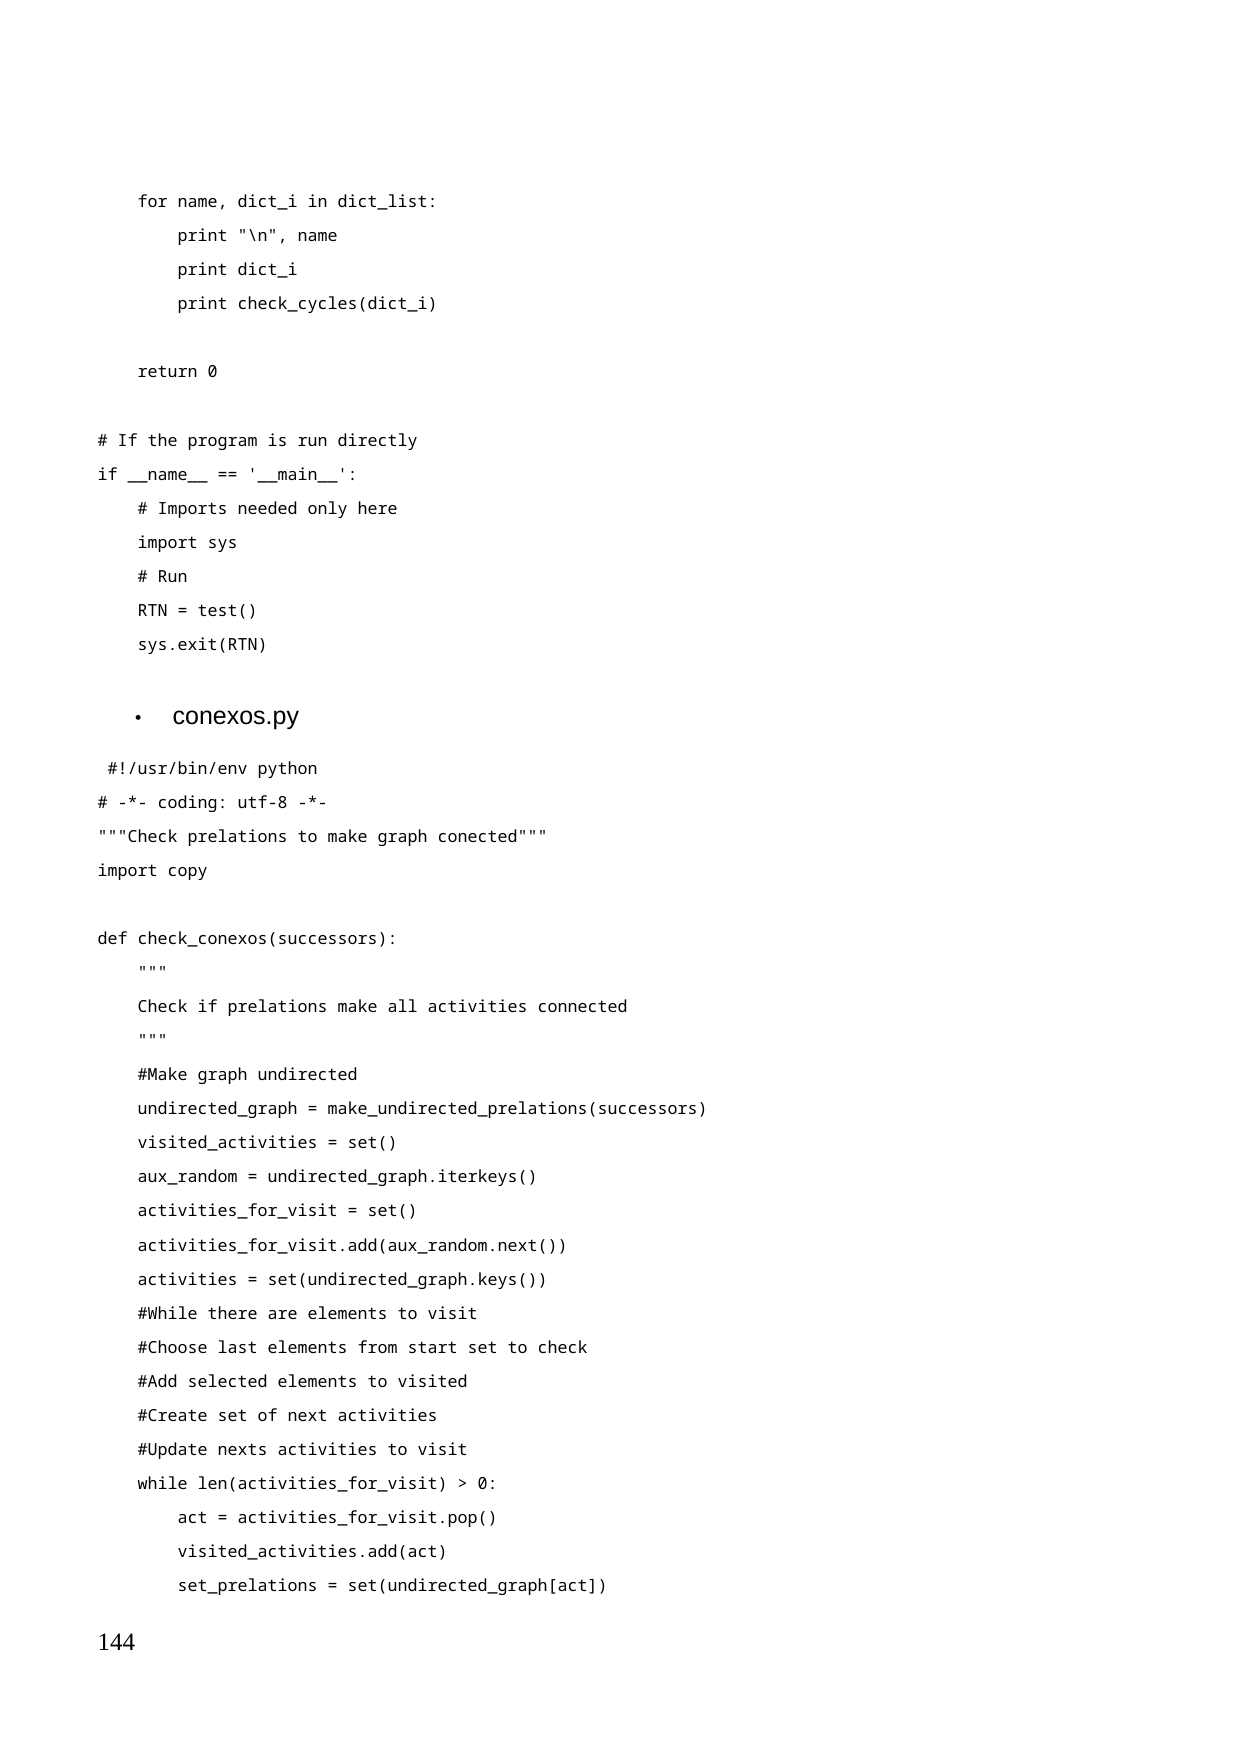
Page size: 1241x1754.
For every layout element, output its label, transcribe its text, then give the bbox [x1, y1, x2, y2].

text if __name__ == '__main__': [97, 462, 1113, 485]
text undirected_graph = make_undirected_prelations(successors) [97, 1097, 1113, 1119]
text #!/usr/bin/env python [97, 756, 1113, 779]
text """ [97, 1029, 1113, 1051]
text #Add selected elements to visited [97, 1369, 1113, 1392]
text print dict_i [97, 258, 1113, 281]
text """Check prelations to make graph conected""" [97, 824, 1113, 847]
text import copy [97, 858, 1113, 881]
text print "\n", name [97, 224, 1113, 246]
text set_prelations = set(undirected_graph[act]) [97, 1574, 1113, 1596]
text print check_cycles(dict_i) [97, 292, 1113, 314]
text visited_activities = set() [97, 1131, 1113, 1154]
text import sys [97, 530, 1113, 553]
text RTN = test() [97, 598, 1113, 621]
text activities_for_visit = set() [97, 1199, 1113, 1222]
text visited_activities.add(act) [97, 1540, 1113, 1562]
text for name, dict_i in dict_list: [97, 190, 1113, 212]
text sys.exit(RTN) [97, 632, 1113, 655]
text activities = set(undirected_graph.keys()) [97, 1267, 1113, 1290]
text while len(activities_for_visit) > 0: [97, 1472, 1113, 1494]
text # Imports needed only here [97, 496, 1113, 519]
text activities_for_visit.add(aux_random.next()) [97, 1233, 1113, 1256]
text def check_conexos(successors): [97, 927, 1113, 949]
text # Run [97, 564, 1113, 587]
text """ [97, 961, 1113, 983]
text Check if prelations make all activities connected [97, 995, 1113, 1017]
text #Create set of next activities [97, 1403, 1113, 1426]
text #While there are elements to visit [97, 1301, 1113, 1324]
text aux_random = undirected_graph.iterkeys() [97, 1165, 1113, 1188]
text act = activities_for_visit.pop() [97, 1506, 1113, 1528]
text return 0 [97, 360, 1113, 383]
text # If the program is run directly [97, 428, 1113, 451]
list conexos.py [135, 701, 1113, 729]
text #Update nexts activities to visit [97, 1437, 1113, 1460]
text # -*- coding: utf-8 -*- [97, 790, 1113, 813]
text #Make graph undirected [97, 1063, 1113, 1086]
text #Choose last elements from start set to check [97, 1335, 1113, 1358]
